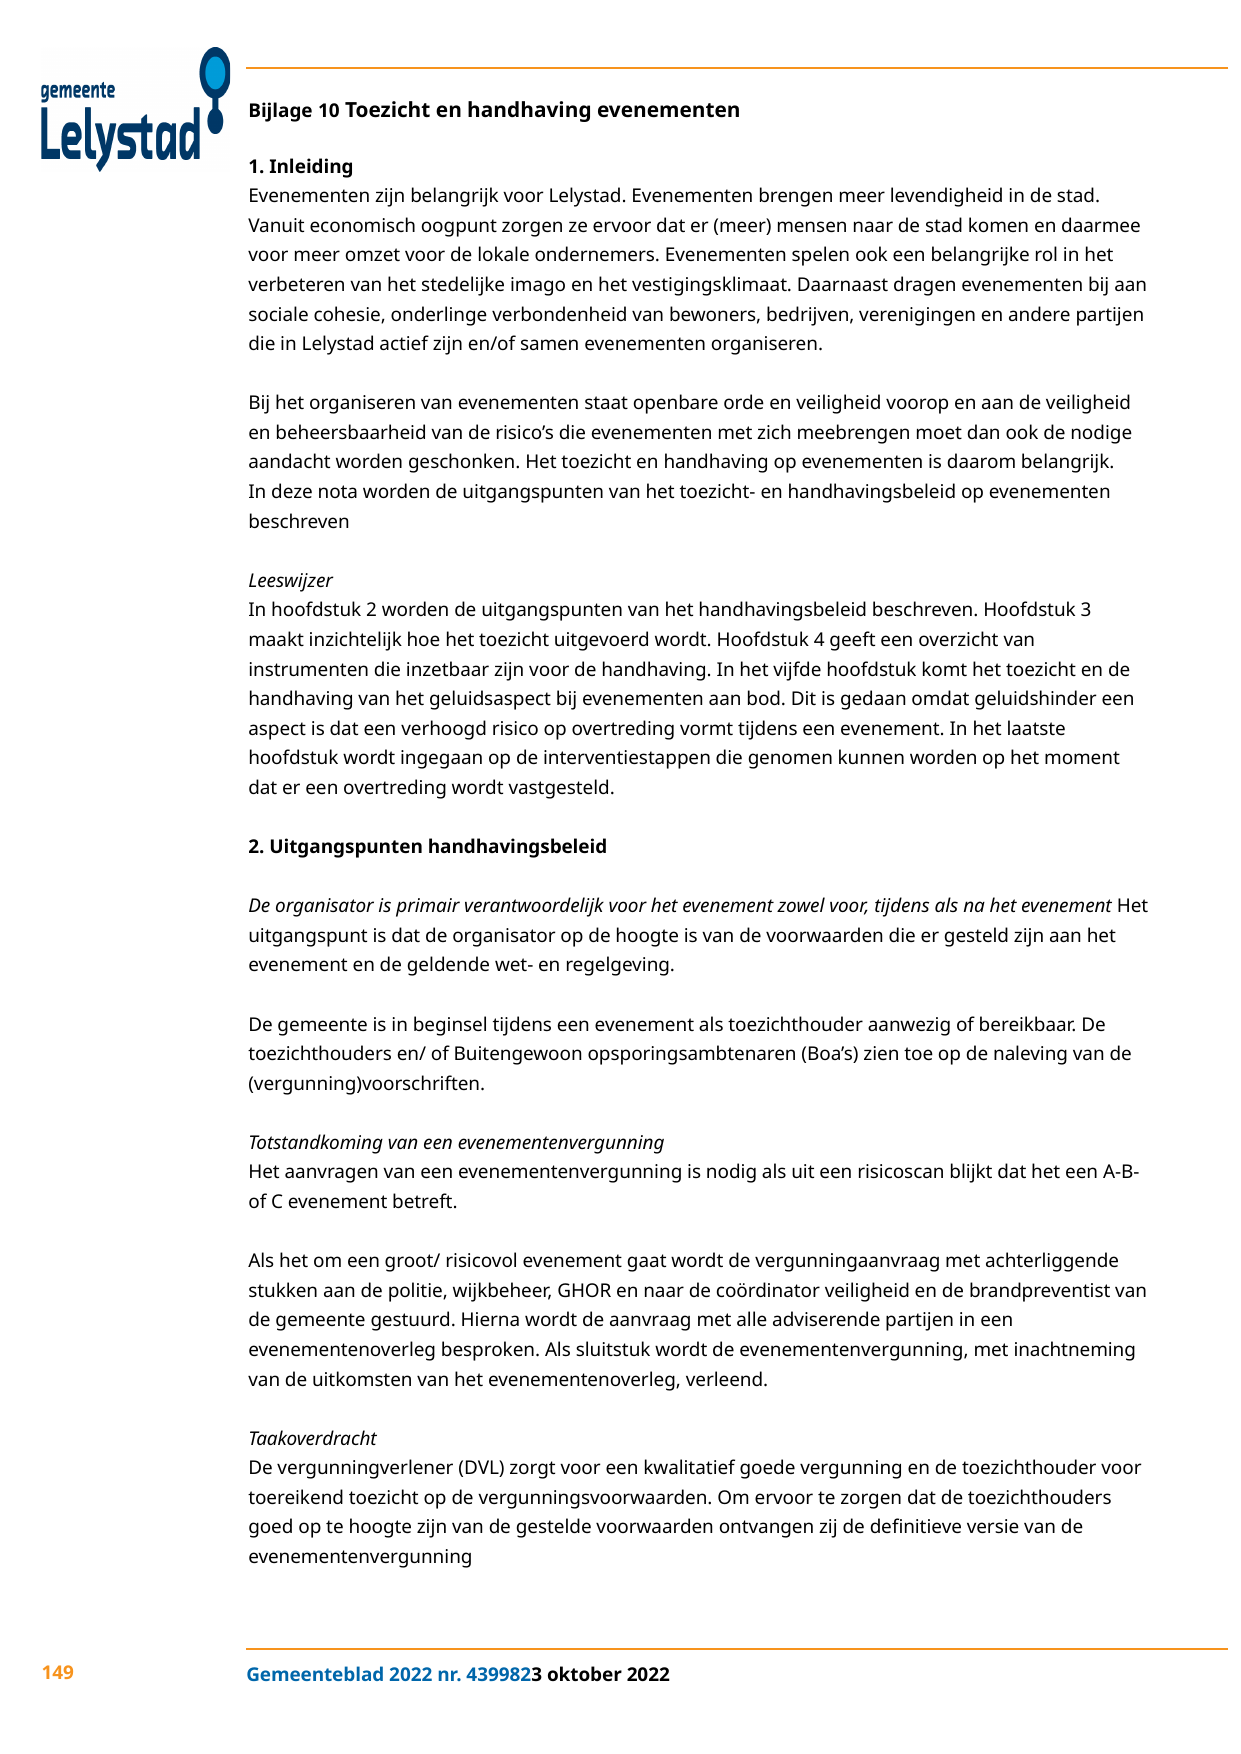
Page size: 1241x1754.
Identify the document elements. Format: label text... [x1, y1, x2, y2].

text Als het om een groot/ risicovol evenement gaat wordt de vergunningaanvraag met achterliggende stukken aan de politie, wijkbeheer, GHOR en naar de coördinator veiligheid en de brandpreventist van de gemeente gestuurd. Hierna wordt de aanvraag met alle adviserende partijen in een evenementenoverleg besproken. Als sluitstuk wordt de evenementenvergunning, met inachtneming van de uitkomsten van het evenementenoverleg, verleend. [248, 1247, 1152, 1392]
text Totstandkoming van een evenementenvergunning [248, 1129, 1152, 1155]
text De vergunningverlener (DVL) zorgt voor een kwalitatief goede vergunning en de toezichthouder voor toereikend toezicht op de vergunningsvoorwaarden. Om ervoor te zorgen dat de toezichthouders goed op te hoogte zijn van de gestelde voorwaarden ontvangen zij de definitieve versie van de evenementenvergunning [248, 1454, 1152, 1569]
text De gemeente is in beginsel tijdens een evenement als toezichthouder aanwezig of bereikbaar. De toezichthouders en/ of Buitengewoon opsporingsambtenaren (Boa’s) zien toe op de naleving van de (vergunning)voorschriften. [248, 1011, 1152, 1096]
text De organisator is primair verantwoordelijk voor het evenement zowel voor, tijdens als na het evenement Het uitgangspunt is dat de organisator op de hoogte is van de voorwaarden die er gesteld zijn aan het evenement en de geldende wet- en regelgeving. [248, 892, 1152, 977]
text Het aanvragen van een evenementenvergunning is nodig als uit een risicoscan blijkt dat het een A-B- of C evenement betreft. [248, 1159, 1152, 1214]
text 2. Uitgangspunten handhavingsbeleid [248, 833, 1152, 859]
text In hoofdstuk 2 worden de uitgangspunten van het handhavingsbeleid beschreven. Hoofdstuk 3 maakt inzichtelijk hoe het toezicht uitgevoerd wordt. Hoofdstuk 4 geeft een overzicht van instrumenten die inzetbaar zijn voor de handhaving. In het vijfde hoofdstuk komt het toezicht en de handhaving van het geluidsaspect bij evenementen aan bod. Dit is gedaan omdat geluidshinder een aspect is dat een verhoogd risico op overtreding vormt tijdens een evenement. In het laatste hoofdstuk wordt ingegaan op de interventiestappen die genomen kunnen worden op het moment dat er een overtreding wordt vastgesteld. [248, 597, 1152, 800]
text Taakoverdracht [248, 1425, 1152, 1451]
text 1. Inleiding [248, 153, 1152, 179]
text Leeswijzer [248, 567, 1152, 593]
text Bij het organiseren van evenementen staat openbare orde en veiligheid voorop en aan de veiligheid en beheersbaarheid van de risico’s die evenementen met zich meebrengen moet dan ook de nodige aandacht worden geschonken. Het toezicht en handhaving op evenementen is daarom belangrijk. [248, 389, 1152, 474]
text Bijlage 10 Toezicht en handhaving evenementen [248, 95, 1152, 123]
picture [41, 47, 231, 172]
text Evenementen zijn belangrijk voor Lelystad. Evenementen brengen meer levendigheid in de stad. Vanuit economisch oogpunt zorgen ze ervoor dat er (meer) mensen naar de stad komen en daarmee voor meer omzet voor de lokale ondernemers. Evenementen spelen ook een belangrijke rol in het verbeteren van het stedelijke imago en het vestigingsklimaat. Daarnaast dragen evenementen bij aan sociale cohesie, onderlinge verbondenheid van bewoners, bedrijven, verenigingen en andere partijen die in Lelystad actief zijn en/of samen evenementen organiseren. [248, 182, 1152, 356]
text In deze nota worden de uitgangspunten van het toezicht- en handhavingsbeleid op evenementen beschreven [248, 478, 1152, 534]
